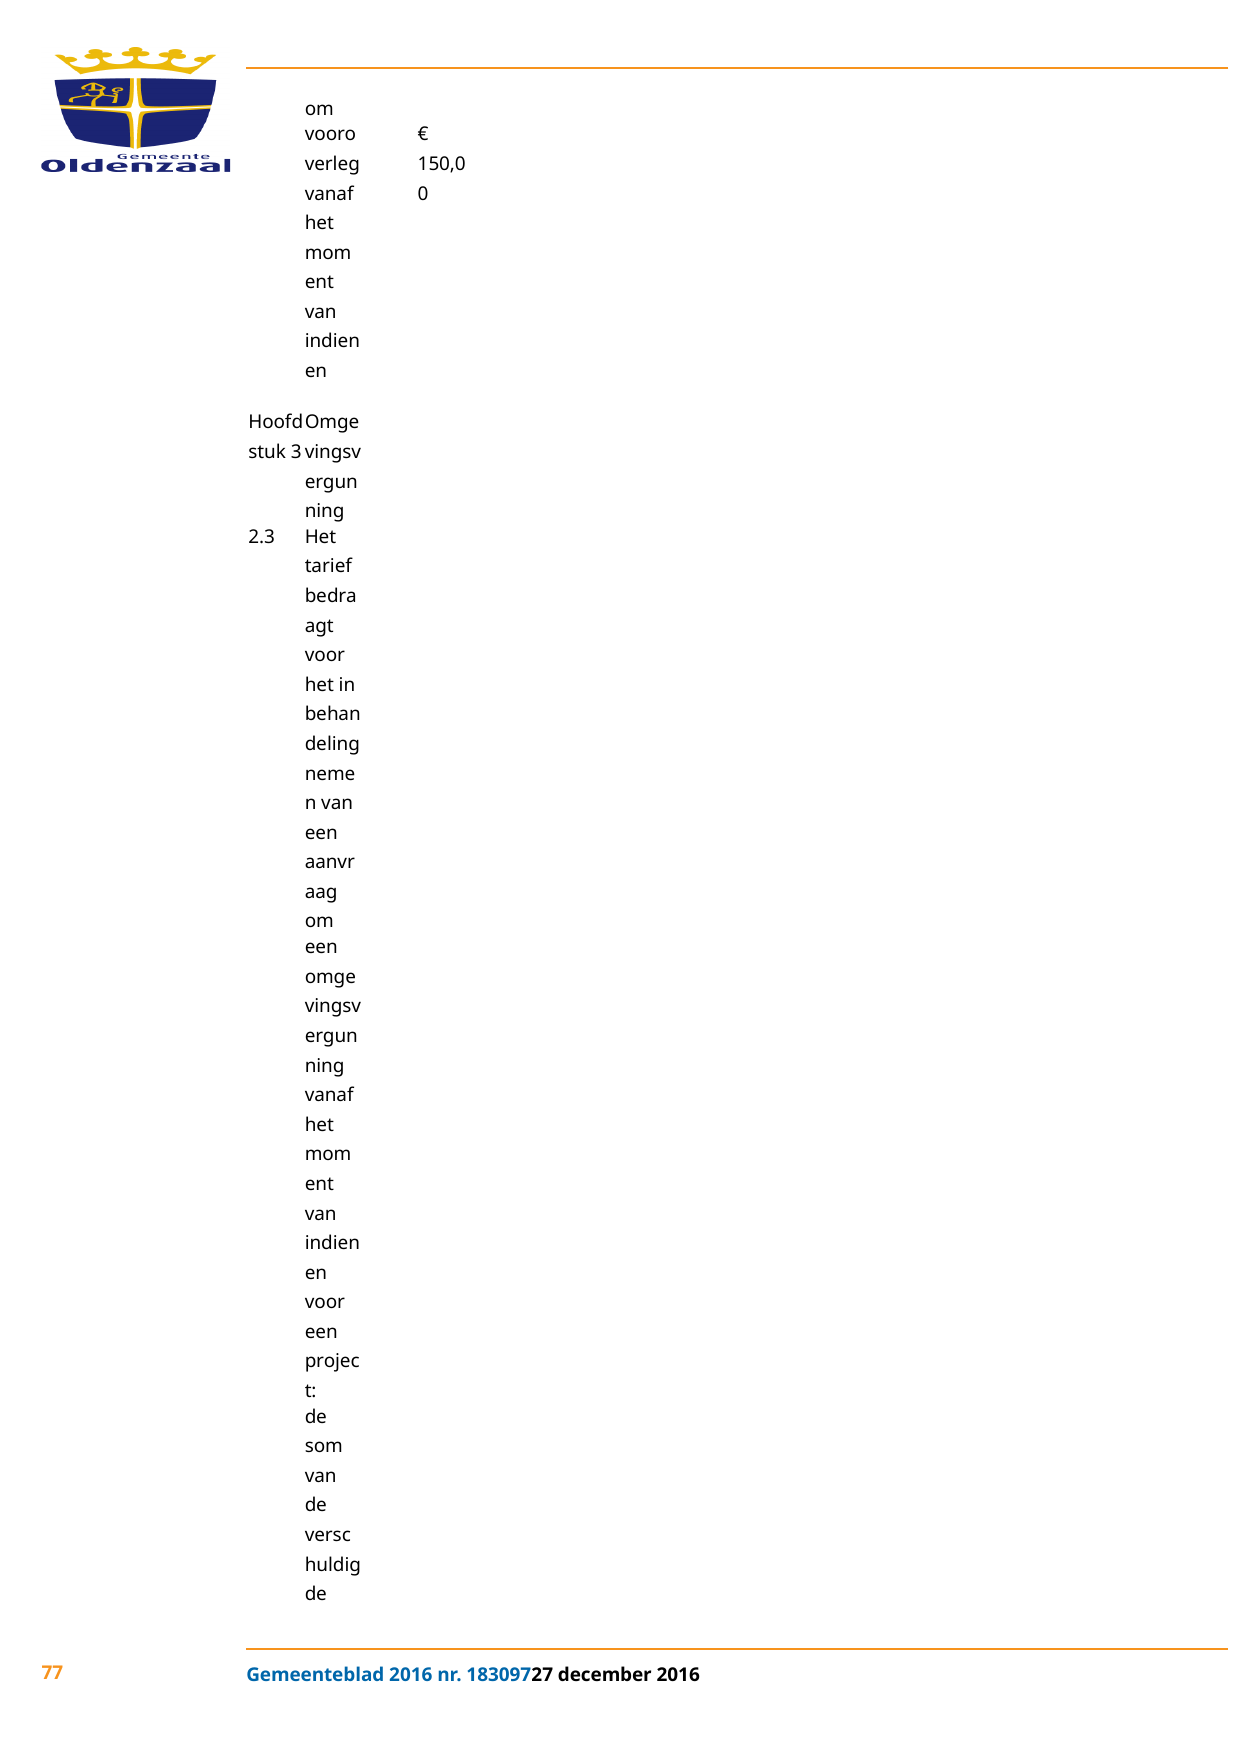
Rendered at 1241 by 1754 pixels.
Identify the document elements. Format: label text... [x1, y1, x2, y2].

table_cell vooroverleg vanaf het moment van indienen [305, 121, 361, 383]
table_cell de som van de verschuldigde [305, 1403, 361, 1606]
table_cell € 150,00 [418, 121, 474, 383]
table_cell [418, 95, 474, 121]
table_cell [361, 1403, 417, 1606]
table_cell [361, 121, 417, 383]
table_cell [361, 523, 417, 933]
table_cell Het tarief bedraagt voor het in behandeling nemen van een aanvraag om [305, 523, 361, 933]
table_cell Hoofdstuk 3 [248, 409, 304, 523]
table_cell [248, 1403, 304, 1606]
table_cell [418, 934, 474, 1403]
table_cell [248, 121, 304, 383]
table_cell [418, 409, 474, 523]
table_cell [248, 95, 304, 121]
table_cell [248, 383, 304, 409]
table_cell [361, 383, 417, 409]
table_cell om [305, 95, 361, 121]
table_cell 2.3 [248, 523, 304, 933]
table_cell [418, 383, 474, 409]
table_cell [361, 934, 417, 1403]
table_cell een omgevingsvergunning vanaf het moment van indienen voor een project: [305, 934, 361, 1403]
table_cell [418, 523, 474, 933]
table_cell [418, 1403, 474, 1606]
table_cell [361, 409, 417, 523]
table_cell [305, 383, 361, 409]
table_cell [361, 95, 417, 121]
picture [41, 47, 231, 172]
table_cell [248, 934, 304, 1403]
table_cell Omgevingsvergunning [305, 409, 361, 523]
